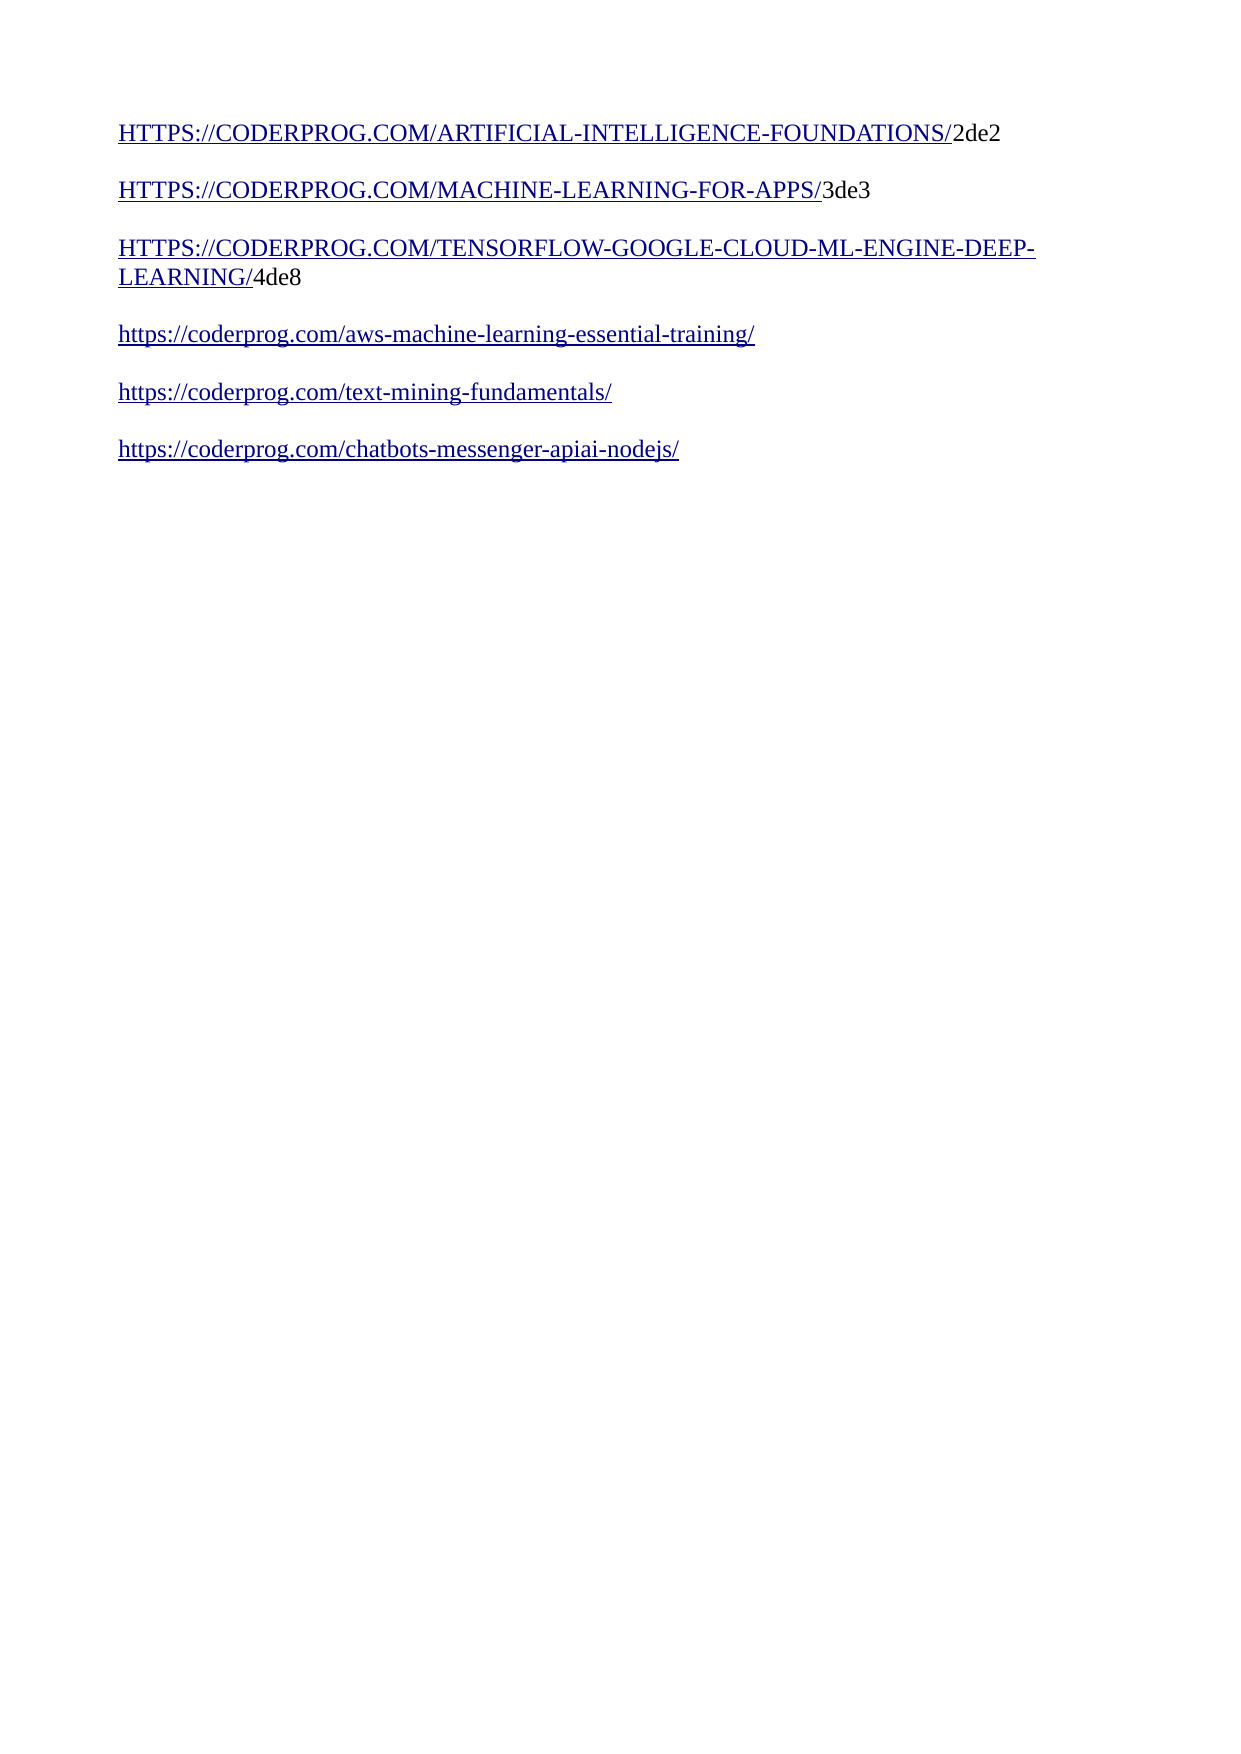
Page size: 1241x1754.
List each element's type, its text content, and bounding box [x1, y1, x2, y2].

text HTTPS://CODERPROG.COM/MACHINE-LEARNING-FOR-APPS/3de3 [118, 176, 1122, 204]
text HTTPS://CODERPROG.COM/ARTIFICIAL-INTELLIGENCE-FOUNDATIONS/2de2 [118, 118, 1122, 147]
text https://coderprog.com/chatbots-messenger-apiai-nodejs/ [118, 434, 1122, 463]
text https://coderprog.com/text-mining-fundamentals/ [118, 377, 1122, 406]
text HTTPS://CODERPROG.COM/TENSORFLOW-GOOGLE-CLOUD-ML-ENGINE-DEEP-LEARNING/4de8 [118, 233, 1122, 291]
text https://coderprog.com/aws-machine-learning-essential-training/ [118, 319, 1122, 348]
